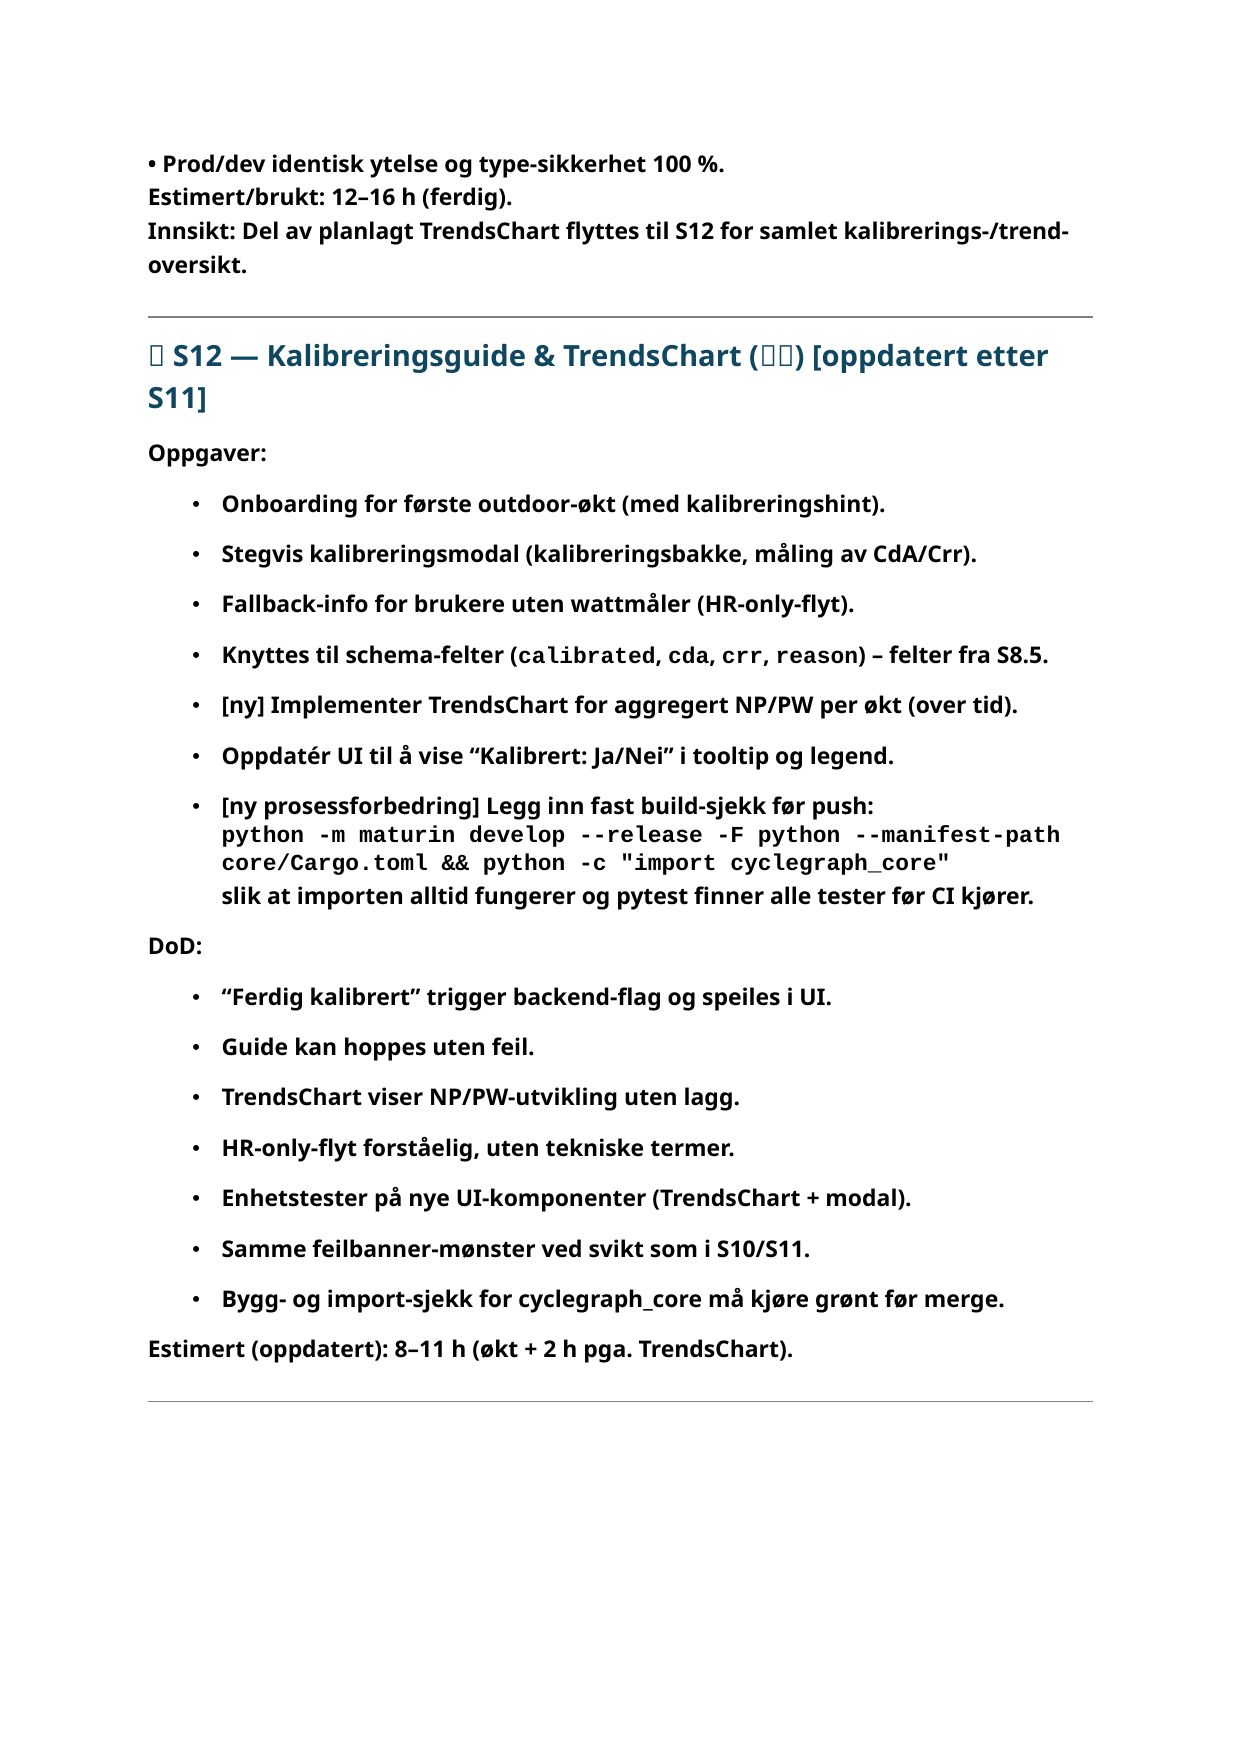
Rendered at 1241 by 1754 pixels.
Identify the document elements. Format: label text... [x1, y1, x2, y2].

text Oppgaver: [148, 437, 1093, 468]
list Bygg- og import-sjekk for cyclegraph_core må kjøre grønt før merge. [192, 1283, 1093, 1314]
list HR-only-flyt forståelig, uten tekniske termer. [192, 1132, 1093, 1163]
list Samme feilbanner-mønster ved svikt som i S10/S11. [192, 1233, 1093, 1264]
list [ny prosessforbedring] Legg inn fast build-sjekk før push: python -m maturin develop --release -F python --manifest-path core/Cargo.toml && python -c "import cyclegraph_core" slik at importen alltid fungerer og pytest finner alle tester før CI kjører. [192, 790, 1093, 911]
list Oppdatér UI til å vise “Kalibrert: Ja/Nei” i tooltip og legend. [192, 740, 1093, 771]
list [ny] Implementer TrendsChart for aggregert NP/PW per økt (over tid). [192, 689, 1093, 721]
list Onboarding for første outdoor-økt (med kalibreringshint). [192, 487, 1093, 519]
text • Prod/dev identisk ytelse og type-sikkerhet 100 %. Estimert/brukt: 12–16 h (ferdig). Innsikt: Del av planlagt TrendsChart flyttes til S12 for samlet kalibrerings-/trend-oversikt. [148, 148, 1093, 280]
list “Ferdig kalibrert” trigger backend-flag og speiles i UI. [192, 981, 1093, 1012]
list Stegvis kalibreringsmodal (kalibreringsbakke, måling av CdA/Crr). [192, 538, 1093, 569]
list Enhetstester på nye UI-komponenter (TrendsChart + modal). [192, 1182, 1093, 1213]
text Estimert (oppdatert): 8–11 h (økt + 2 h pga. TrendsChart). [148, 1333, 1093, 1365]
list Knyttes til schema-felter (calibrated, cda, crr, reason) – felter fra S8.5. [192, 639, 1093, 670]
subtitle 🔜 S12 — Kalibreringsguide & TrendsChart (🎨🧭) [oppdatert etter S11] [148, 335, 1093, 417]
text DoD: [148, 930, 1093, 961]
list Guide kan hoppes uten feil. [192, 1031, 1093, 1062]
list Fallback-info for brukere uten wattmåler (HR-only-flyt). [192, 588, 1093, 619]
list TrendsChart viser NP/PW-utvikling uten lagg. [192, 1081, 1093, 1113]
